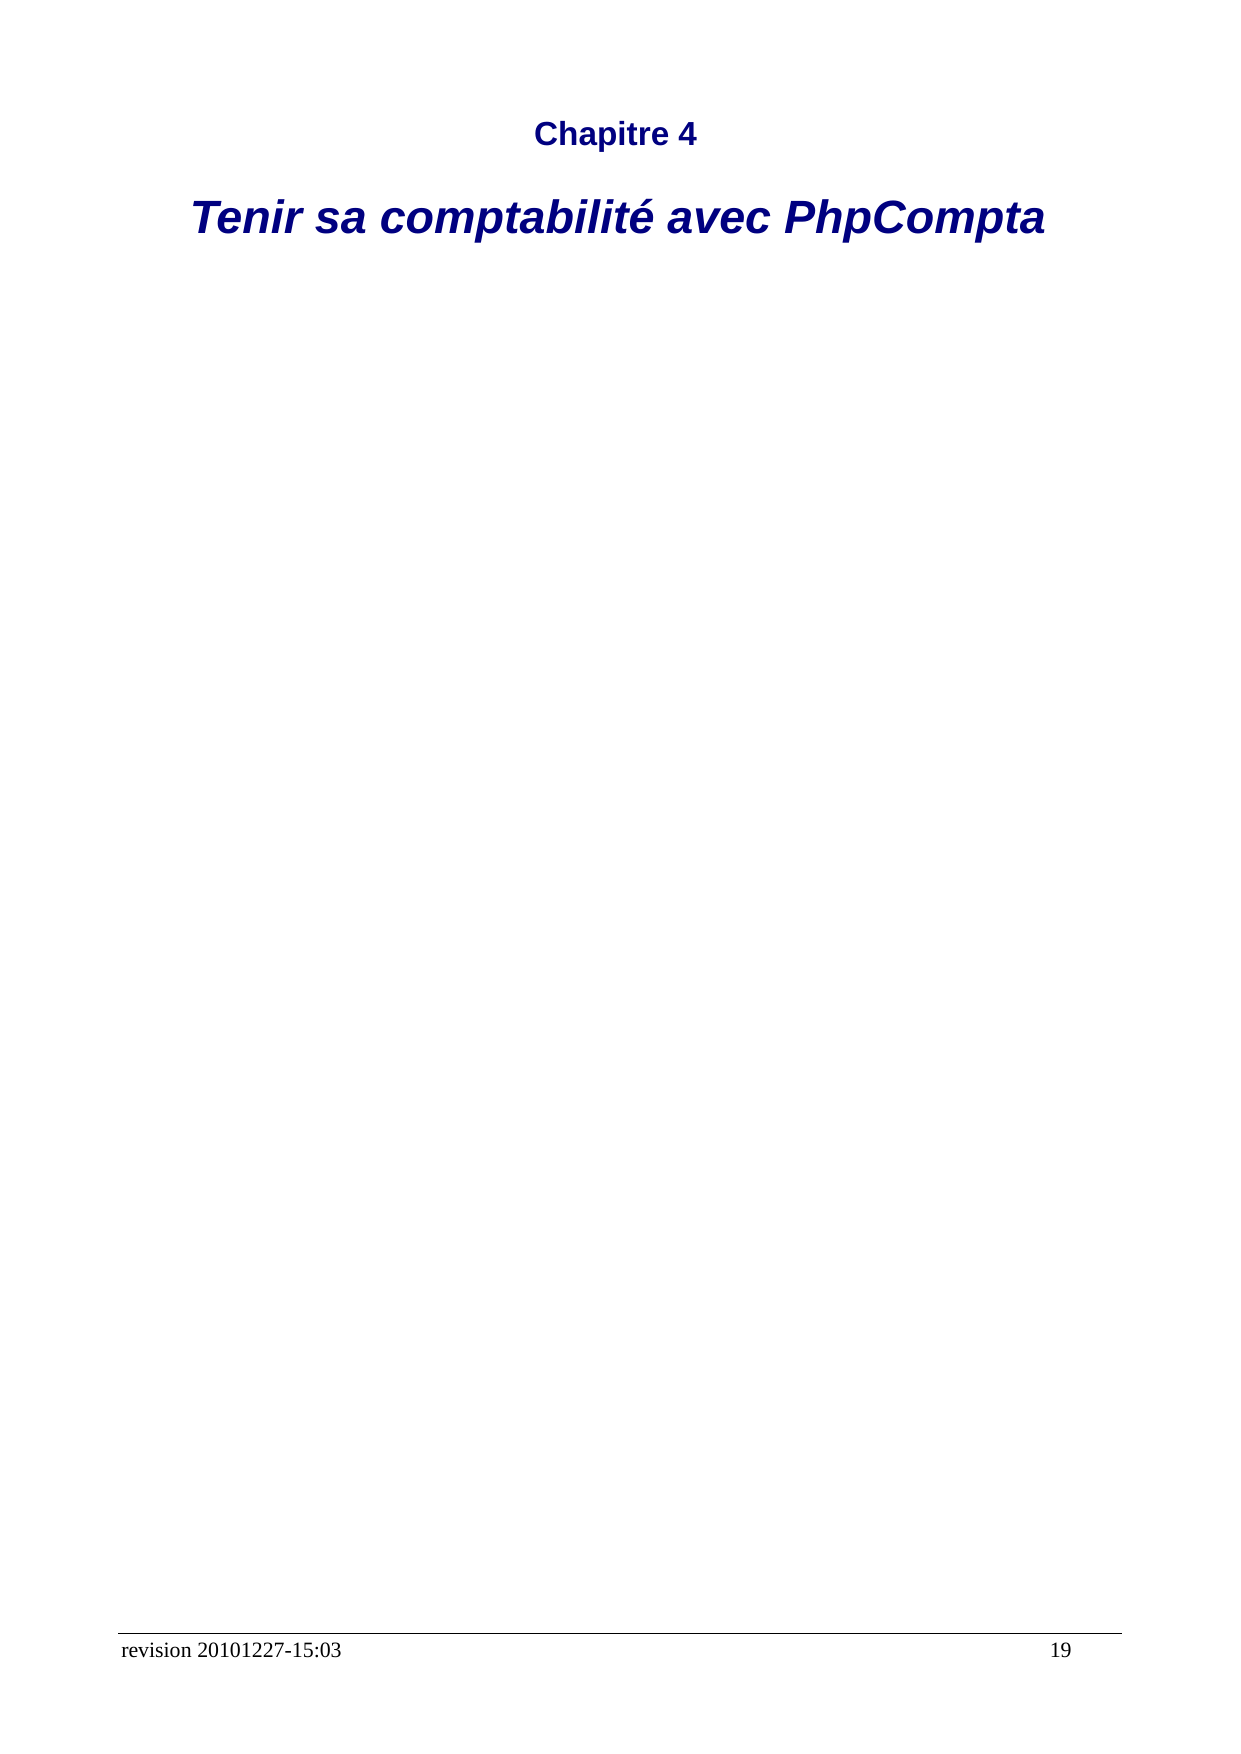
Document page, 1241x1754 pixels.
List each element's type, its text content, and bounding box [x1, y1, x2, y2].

subtitle Tenir sa comptabilité avec PhpCompta [118, 189, 1122, 243]
subtitle Chapitre 4 [118, 113, 1122, 152]
